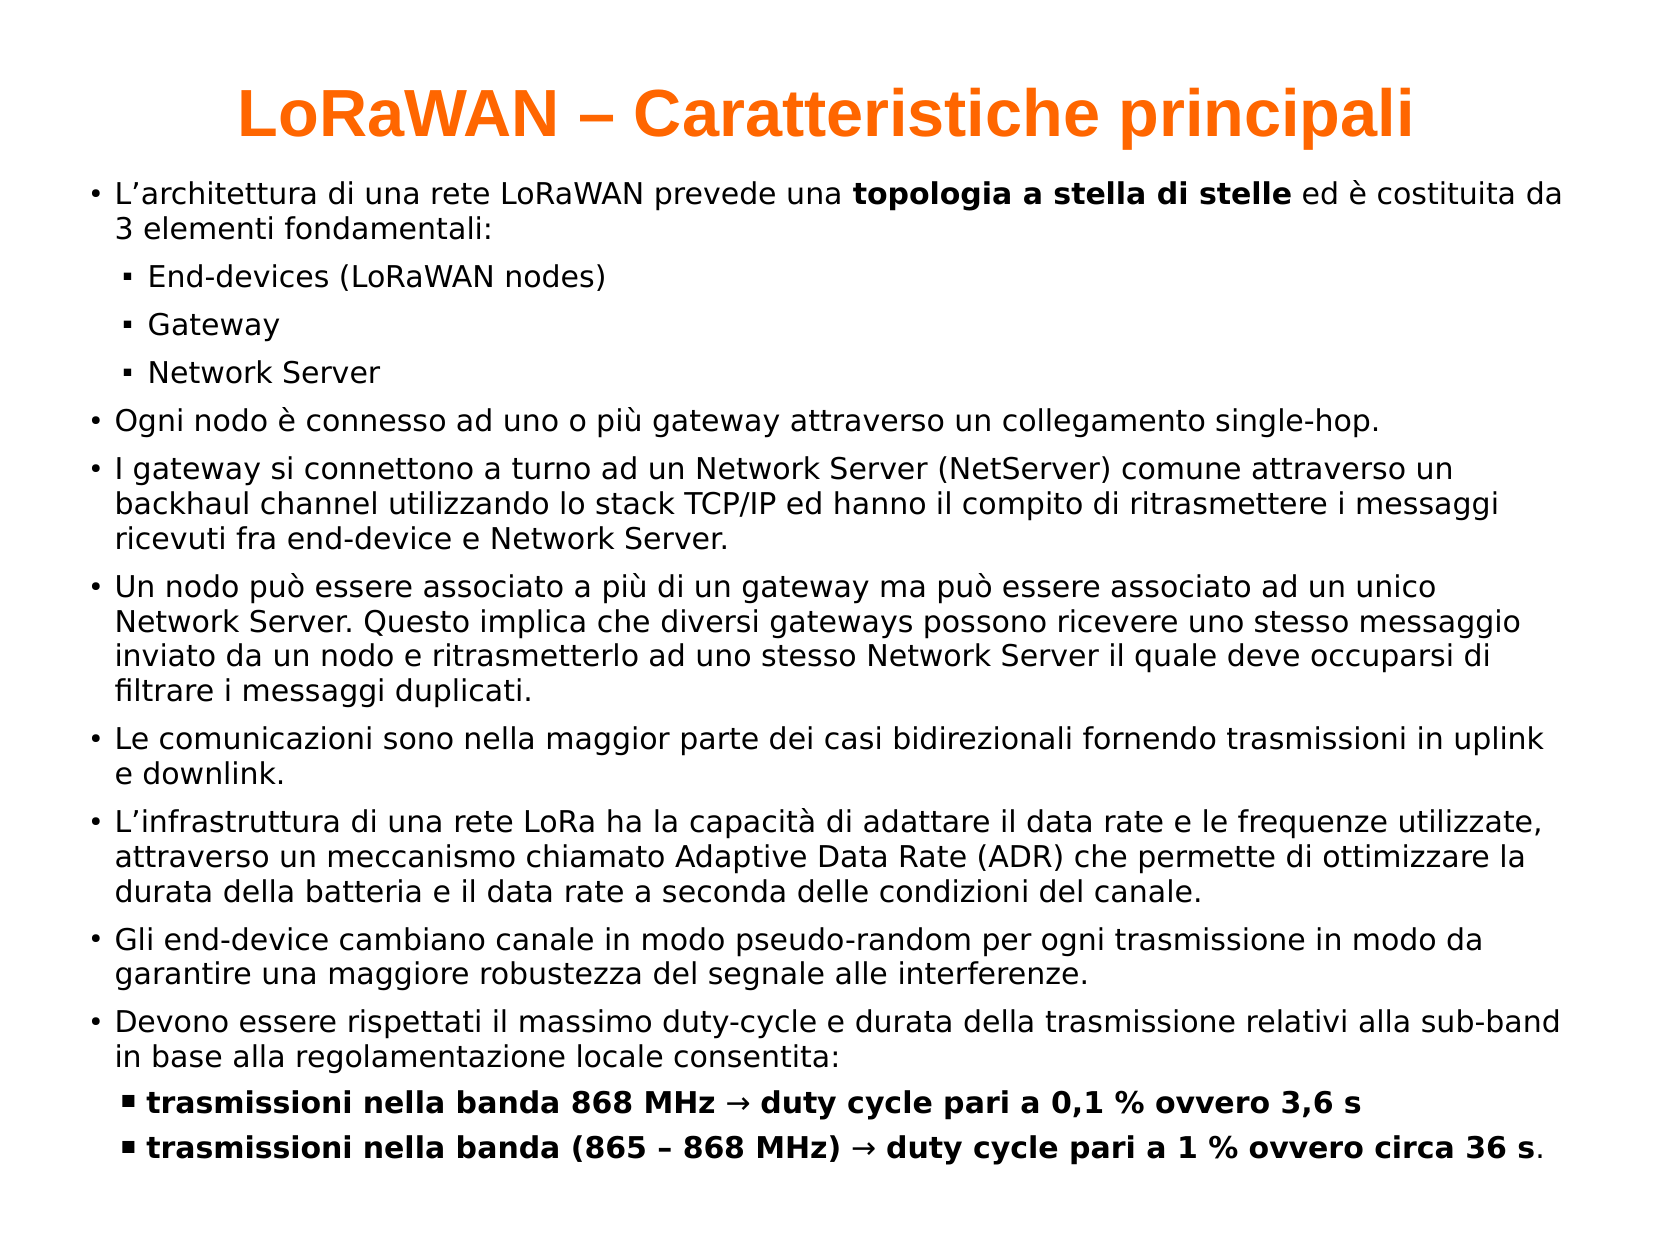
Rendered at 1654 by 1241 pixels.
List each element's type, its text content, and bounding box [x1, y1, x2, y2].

title LoRaWAN – Caratteristiche principali [82, 49, 1571, 177]
list L’architettura di una rete LoRaWAN prevede una topologia a stella di stelle ed è costituita da 3 elementi fondamentali: End-devices (LoRaWAN nodes) Gateway Network Server Ogni nodo è connesso ad uno o più gateway attraverso un collegamento single-hop. I gateway si connettono a turno ad un Network Server (NetServer) comune attraverso un backhaul channel utilizzando lo stack TCP/IP ed hanno il compito di ritrasmettere i messaggi ricevuti fra end-device e Network Server. Un nodo può essere associato a più di un gateway ma può essere associato ad un unico Network Server. Questo implica che diversi gateways possono ricevere uno stesso messaggio inviato da un nodo e ritrasmetterlo ad uno stesso Network Server il quale deve occuparsi di filtrare i messaggi duplicati. Le comunicazioni sono nella maggior parte dei casi bidirezionali fornendo trasmissioni in uplink e downlink. L’infrastruttura di una rete LoRa ha la capacità di adattare il data rate e le frequenze utilizzate, attraverso un meccanismo chiamato Adaptive Data Rate (ADR) che permette di ottimizzare la durata della batteria e il data rate a seconda delle condizioni del canale. Gli end-device cambiano canale in modo pseudo-random per ogni trasmissione in modo da garantire una maggiore robustezza del segnale alle interferenze. Devono essere rispettati il massimo duty-cycle e durata della trasmissione relativi alla sub-band in base alla regolamentazione locale consentita: trasmissioni nella banda 868 MHz → duty cycle pari a 0,1 % ovvero 3,6 s trasmissioni nella banda (865 – 868 MHz) → duty cycle pari a 1 % ovvero circa 36 s. [82, 177, 1571, 1229]
